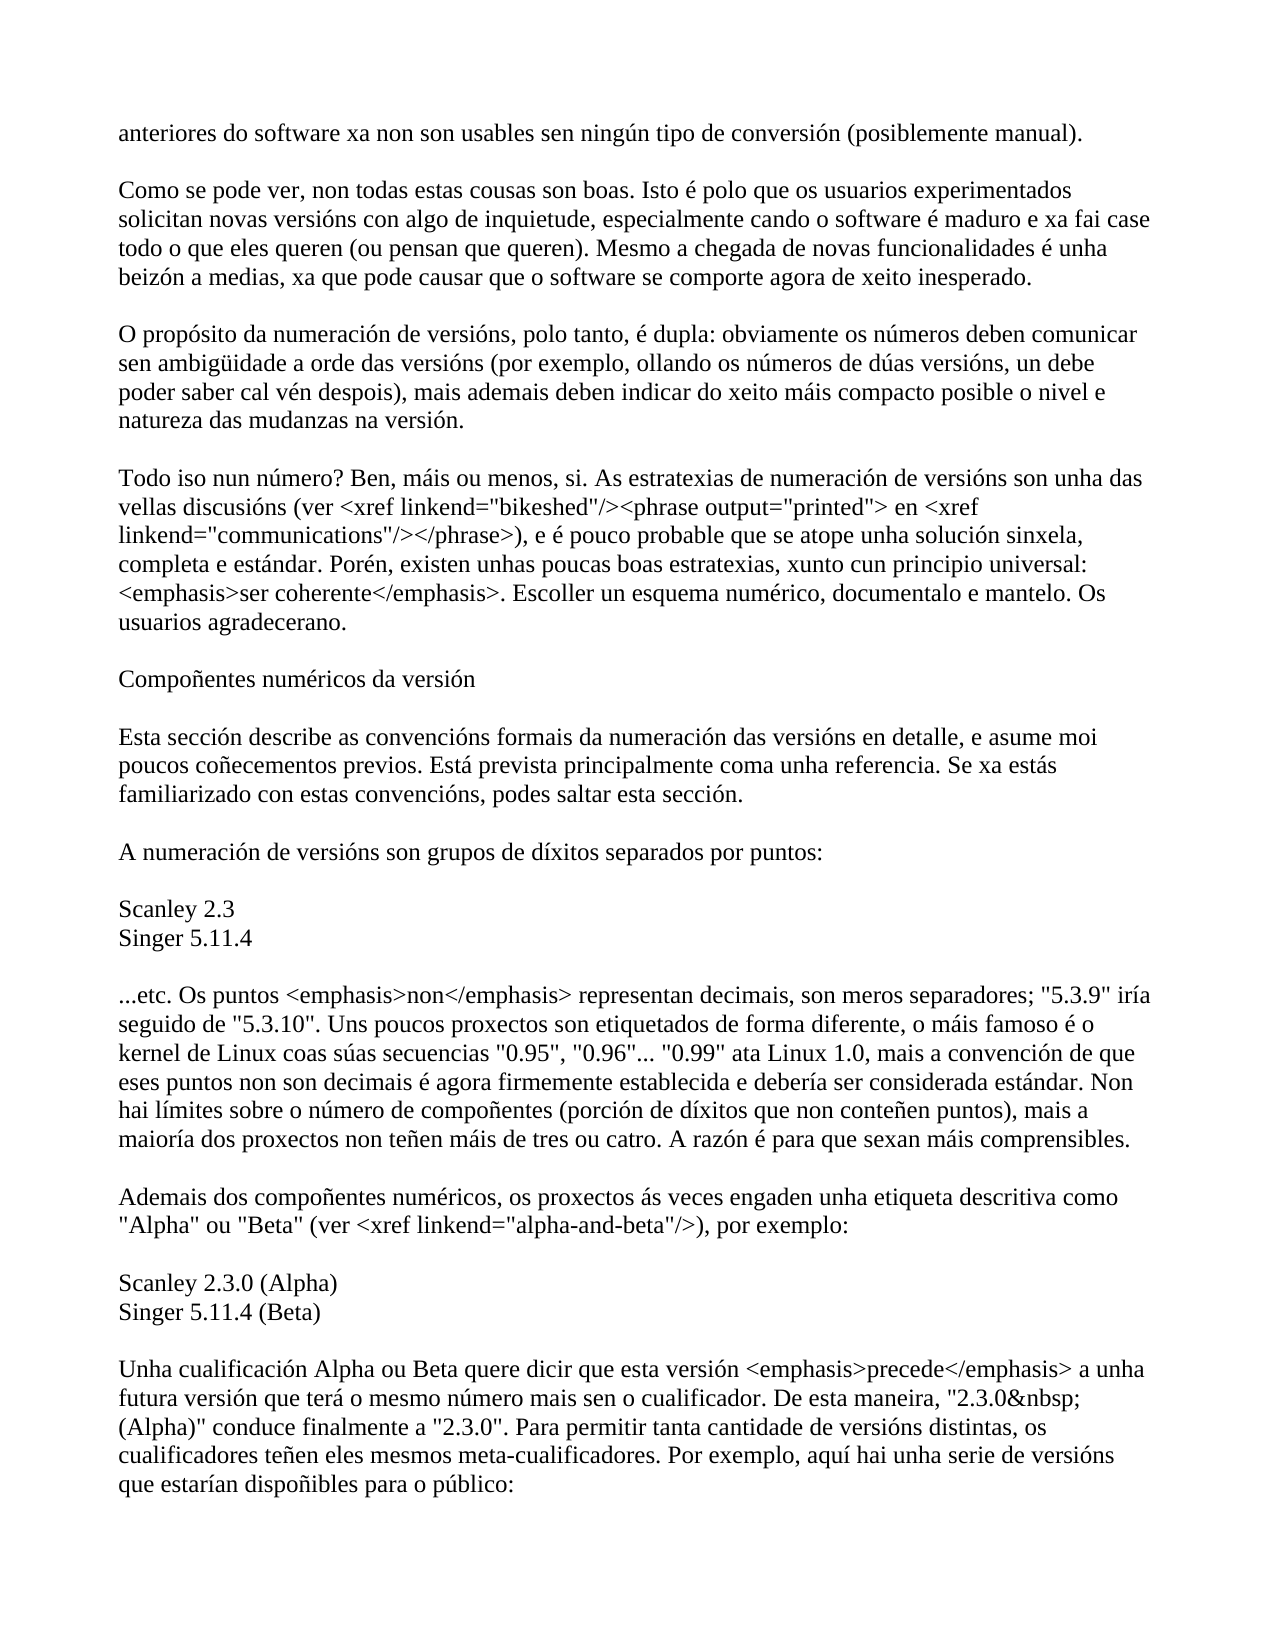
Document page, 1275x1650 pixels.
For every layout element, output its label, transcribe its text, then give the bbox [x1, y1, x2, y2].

text O propósito da numeración de versións, polo tanto, é dupla: obviamente os números deben comunicar sen ambigüidade a orde das versións (por exemplo, ollando os números de dúas versións, un debe poder saber cal vén despois), mais ademais deben indicar do xeito máis compacto posible o nivel e natureza das mudanzas na versión. [118, 319, 1157, 434]
text A numeración de versións son grupos de díxitos separados por puntos: [118, 837, 1157, 866]
text Singer 5.11.4 (Beta) [118, 1297, 1157, 1326]
text Esta sección describe as convencións formais da numeración das versións en detalle, e asume moi poucos coñecementos previos. Está prevista principalmente coma unha referencia. Se xa estás familiarizado con estas convencións, podes saltar esta sección. [118, 722, 1157, 808]
text Scanley 2.3 [118, 894, 1157, 923]
text ...etc. Os puntos <emphasis>non</emphasis> representan decimais, son meros separadores; "5.3.9" iría seguido de "5.3.10". Uns poucos proxectos son etiquetados de forma diferente, o máis famoso é o kernel de Linux coas súas secuencias "0.95", "0.96"... "0.99" ata Linux 1.0, mais a convención de que eses puntos non son decimais é agora firmemente establecida e debería ser considerada estándar. Non hai límites sobre o número de compoñentes (porción de díxitos que non conteñen puntos), mais a maioría dos proxectos non teñen máis de tres ou catro. A razón é para que sexan máis comprensibles. [118, 981, 1157, 1153]
text Singer 5.11.4 [118, 923, 1157, 952]
text Scanley 2.3.0 (Alpha) [118, 1268, 1157, 1297]
text Unha cualificación Alpha ou Beta quere dicir que esta versión <emphasis>precede</emphasis> a unha futura versión que terá o mesmo número mais sen o cualificador. De esta maneira, "2.3.0&nbsp;(Alpha)" conduce finalmente a "2.3.0". Para permitir tanta cantidade de versións distintas, os cualificadores teñen eles mesmos meta-cualificadores. Por exemplo, aquí hai unha serie de versións que estarían dispoñibles para o público: [118, 1354, 1157, 1498]
text Todo iso nun número? Ben, máis ou menos, si. As estratexias de numeración de versións son unha das vellas discusións (ver <xref linkend="bikeshed"/><phrase output="printed"> en <xref linkend="communications"/></phrase>), e é pouco probable que se atope unha solución sinxela, completa e estándar. Porén, existen unhas poucas boas estratexias, xunto cun principio universal: <emphasis>ser coherente</emphasis>. Escoller un esquema numérico, documentalo e mantelo. Os usuarios agradecerano. [118, 463, 1157, 636]
text Ademais dos compoñentes numéricos, os proxectos ás veces engaden unha etiqueta descritiva como "Alpha" ou "Beta" (ver <xref linkend="alpha-and-beta"/>), por exemplo: [118, 1182, 1157, 1239]
text Como se pode ver, non todas estas cousas son boas. Isto é polo que os usuarios experimentados solicitan novas versións con algo de inquietude, especialmente cando o software é maduro e xa fai case todo o que eles queren (ou pensan que queren). Mesmo a chegada de novas funcionalidades é unha beizón a medias, xa que pode causar que o software se comporte agora de xeito inesperado. [118, 176, 1157, 291]
text Compoñentes numéricos da versión [118, 664, 1157, 693]
text anteriores do software xa non son usables sen ningún tipo de conversión (posiblemente manual). [118, 118, 1157, 147]
